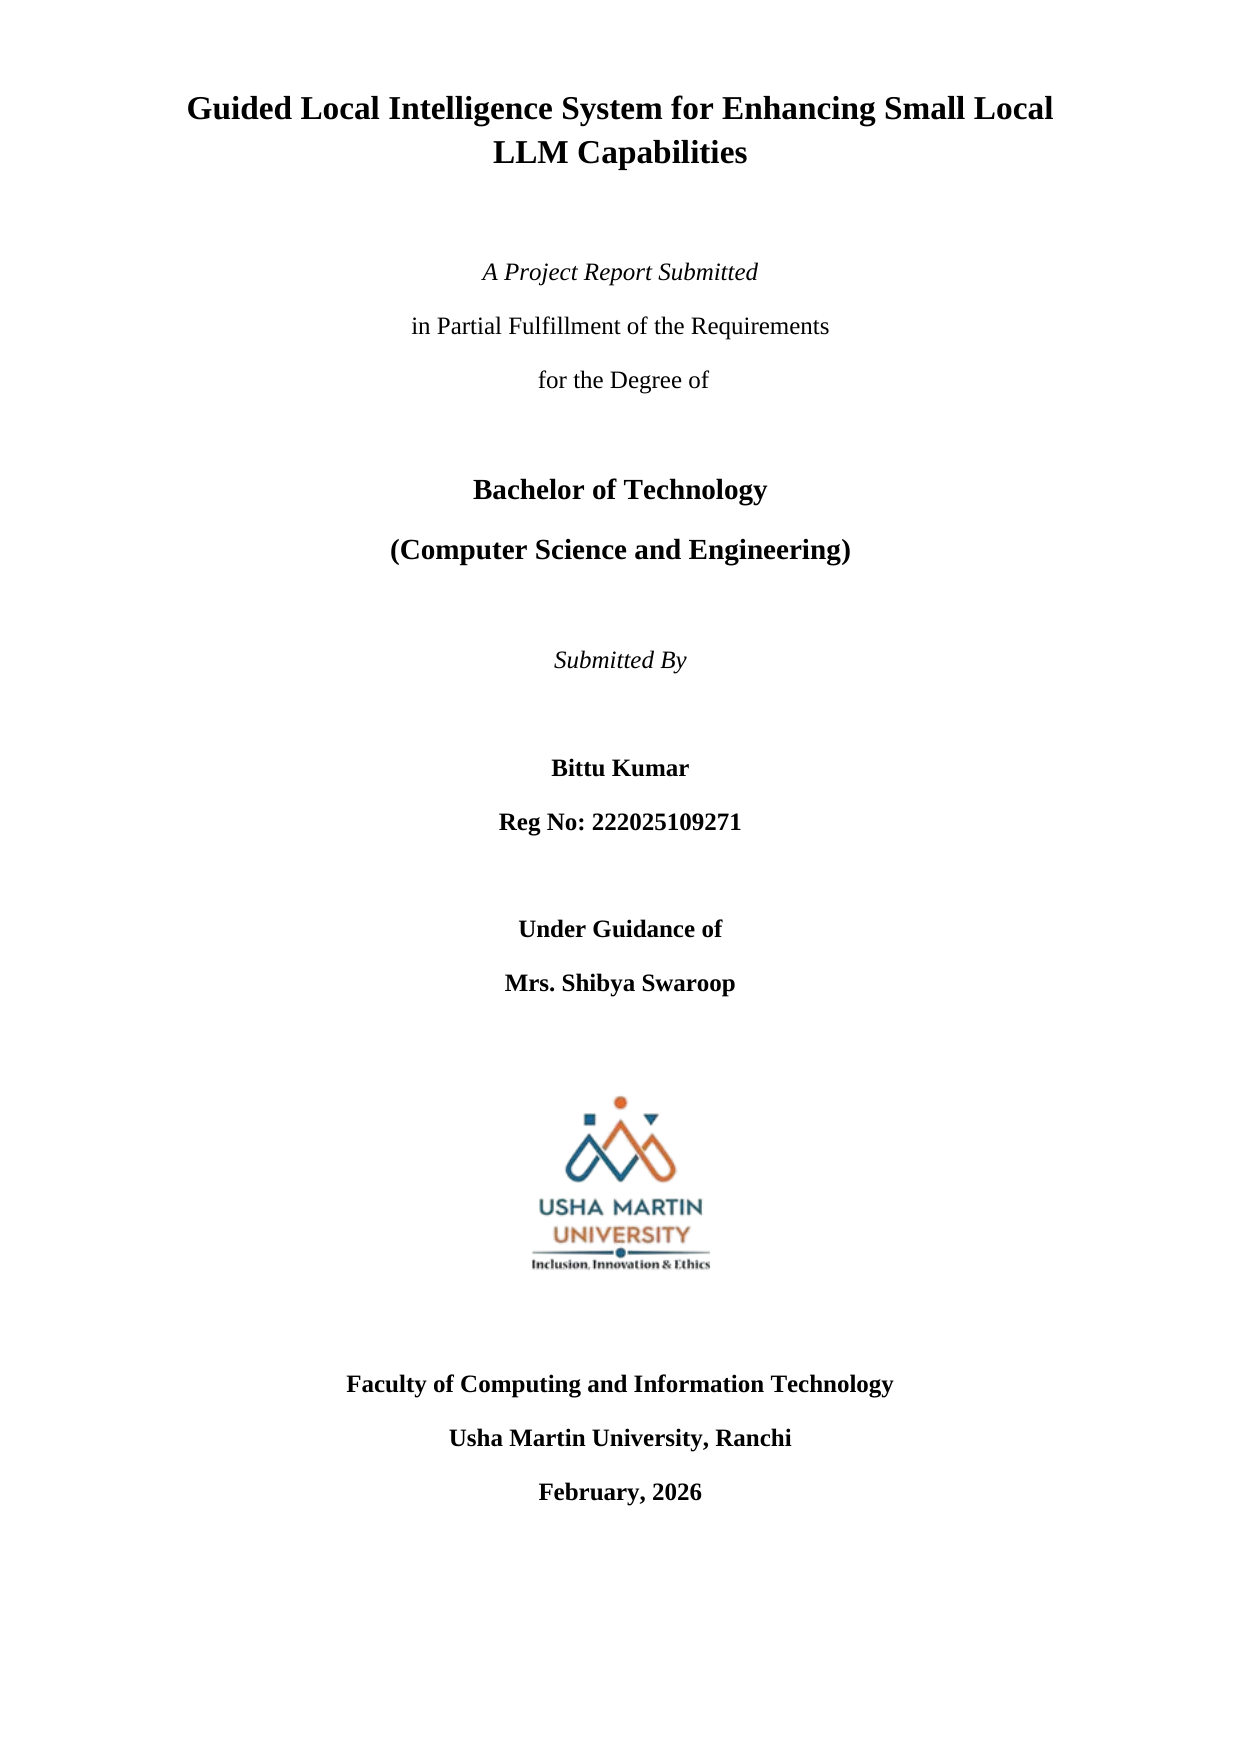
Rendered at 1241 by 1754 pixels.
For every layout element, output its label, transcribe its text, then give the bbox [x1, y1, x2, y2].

text Guided Local Intelligence System for Enhancing Small Local LLM Capabilities [148, 89, 1093, 171]
text Faculty of Computing and Information Technology [148, 1369, 1093, 1398]
text February, 2026 [148, 1477, 1093, 1506]
text Submitted By [148, 645, 1093, 674]
text for the Degree of [148, 365, 1093, 393]
text Under Guidance of [148, 914, 1093, 943]
text Usha Martin University, Ranchi [148, 1423, 1093, 1452]
text Bachelor of Technology [148, 472, 1093, 506]
text Reg No: 222025109271 [148, 807, 1093, 835]
text (Computer Science and Engineering) [148, 532, 1093, 565]
picture [506, 1075, 734, 1291]
text Mrs. Shibya Swaroop [148, 968, 1093, 997]
text in Partial Fulfillment of the Requirements [148, 311, 1093, 339]
text Bittu Kumar [148, 753, 1093, 781]
text A Project Report Submitted [148, 257, 1093, 286]
